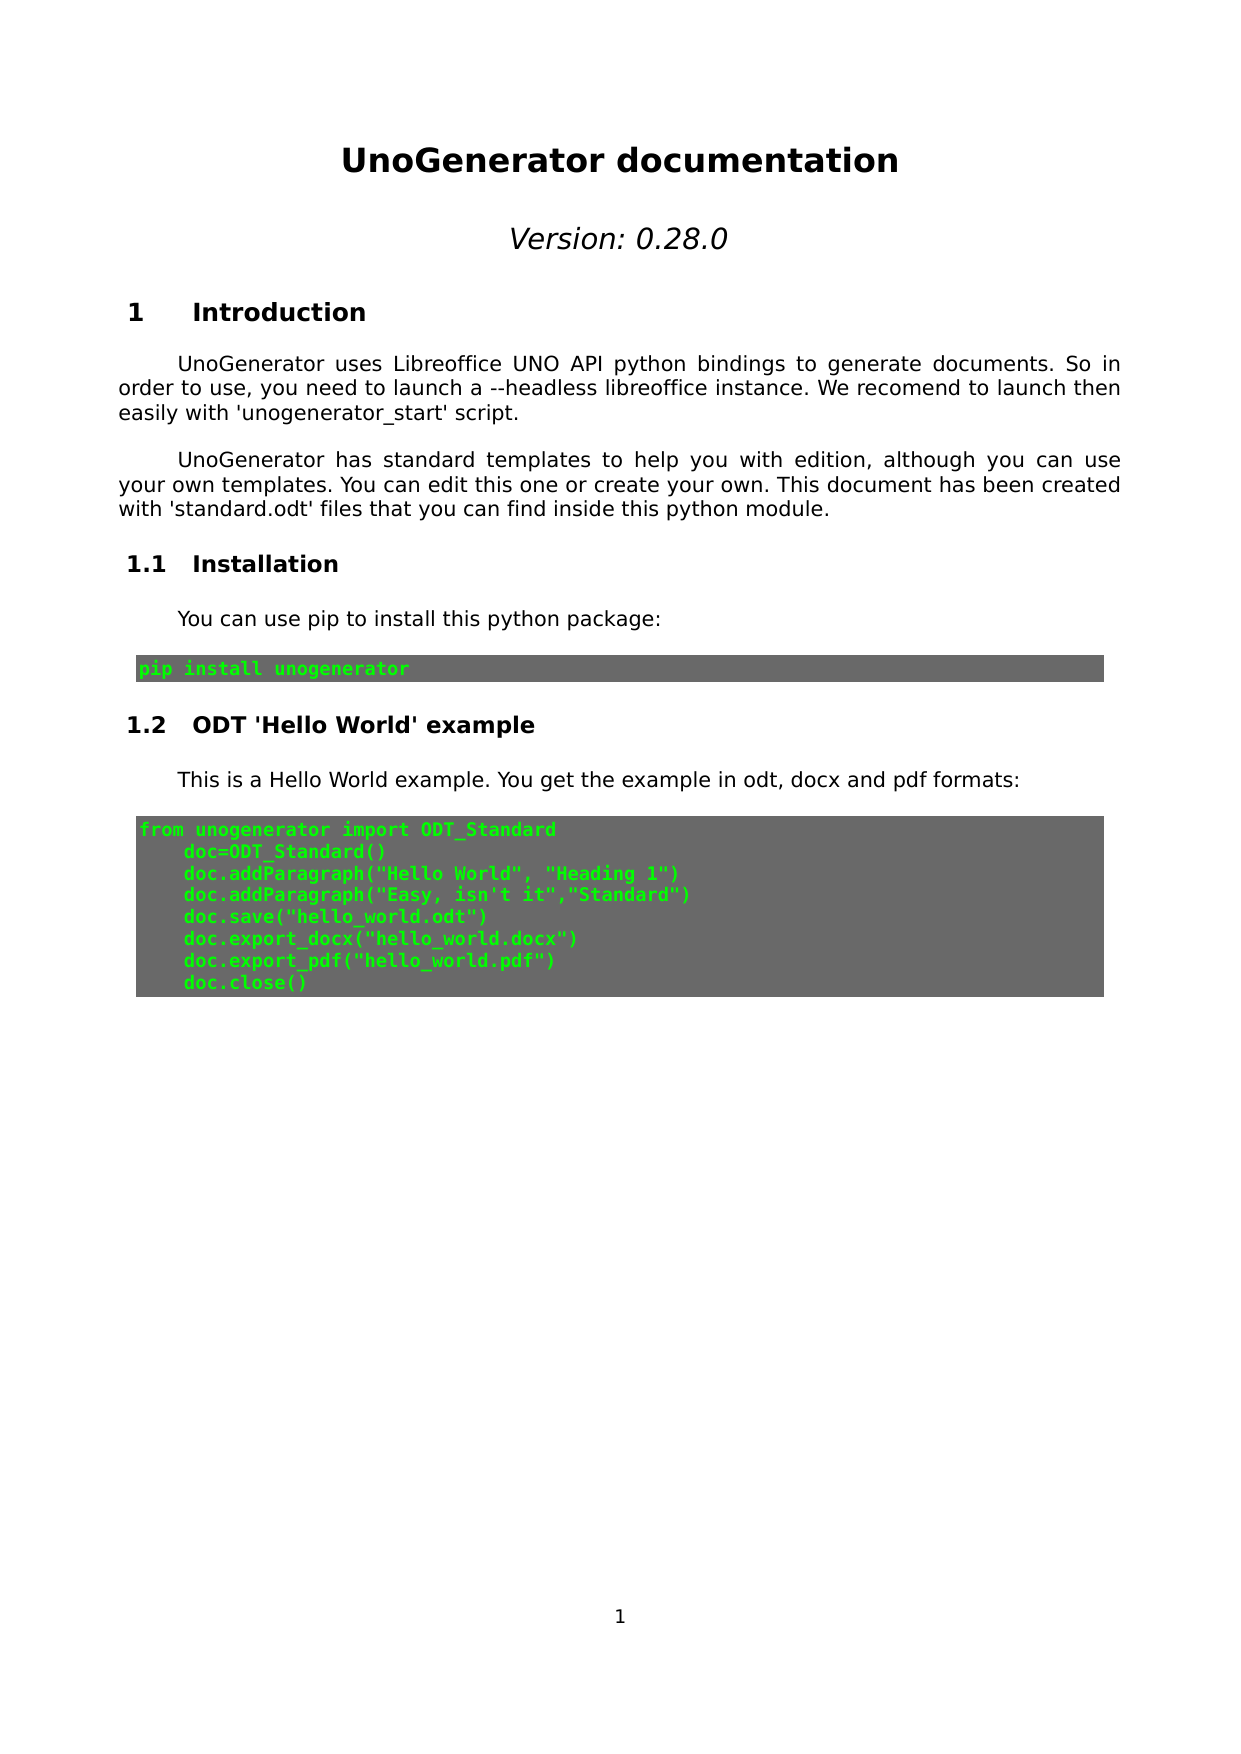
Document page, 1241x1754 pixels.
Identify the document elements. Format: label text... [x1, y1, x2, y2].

subtitle Version: 0.28.0 [118, 222, 1122, 256]
text You can use pip to install this python package: [118, 607, 1122, 631]
subtitle Installation [118, 551, 1122, 577]
text UnoGenerator has standard templates to help you with edition, although you can use your own templates. You can edit this one or create your own. This document has been created with 'standard.odt' files that you can find inside this python module. [118, 448, 1122, 521]
subtitle ODT 'Hello World' example [118, 712, 1122, 738]
text pip install unogenerator [136, 655, 1104, 682]
text from unogenerator import ODT_Standard doc=ODT_Standard() doc.addParagraph("Hello World", "Heading 1") doc.addParagraph("Easy, isn't it","Standard") doc.save("hello_world.odt") doc.export_docx("hello_world.docx") doc.export_pdf("hello_world.pdf") doc.close() [136, 816, 1104, 997]
title UnoGenerator documentation [118, 142, 1122, 181]
text This is a Hello World example. You get the example in odt, docx and pdf formats: [118, 768, 1122, 792]
text UnoGenerator uses Libreoffice UNO API python bindings to generate documents. So in order to use, you need to launch a --headless libreoffice instance. We recomend to launch then easily with 'unogenerator_start' script. [118, 352, 1122, 425]
subtitle Introduction [118, 299, 1122, 328]
